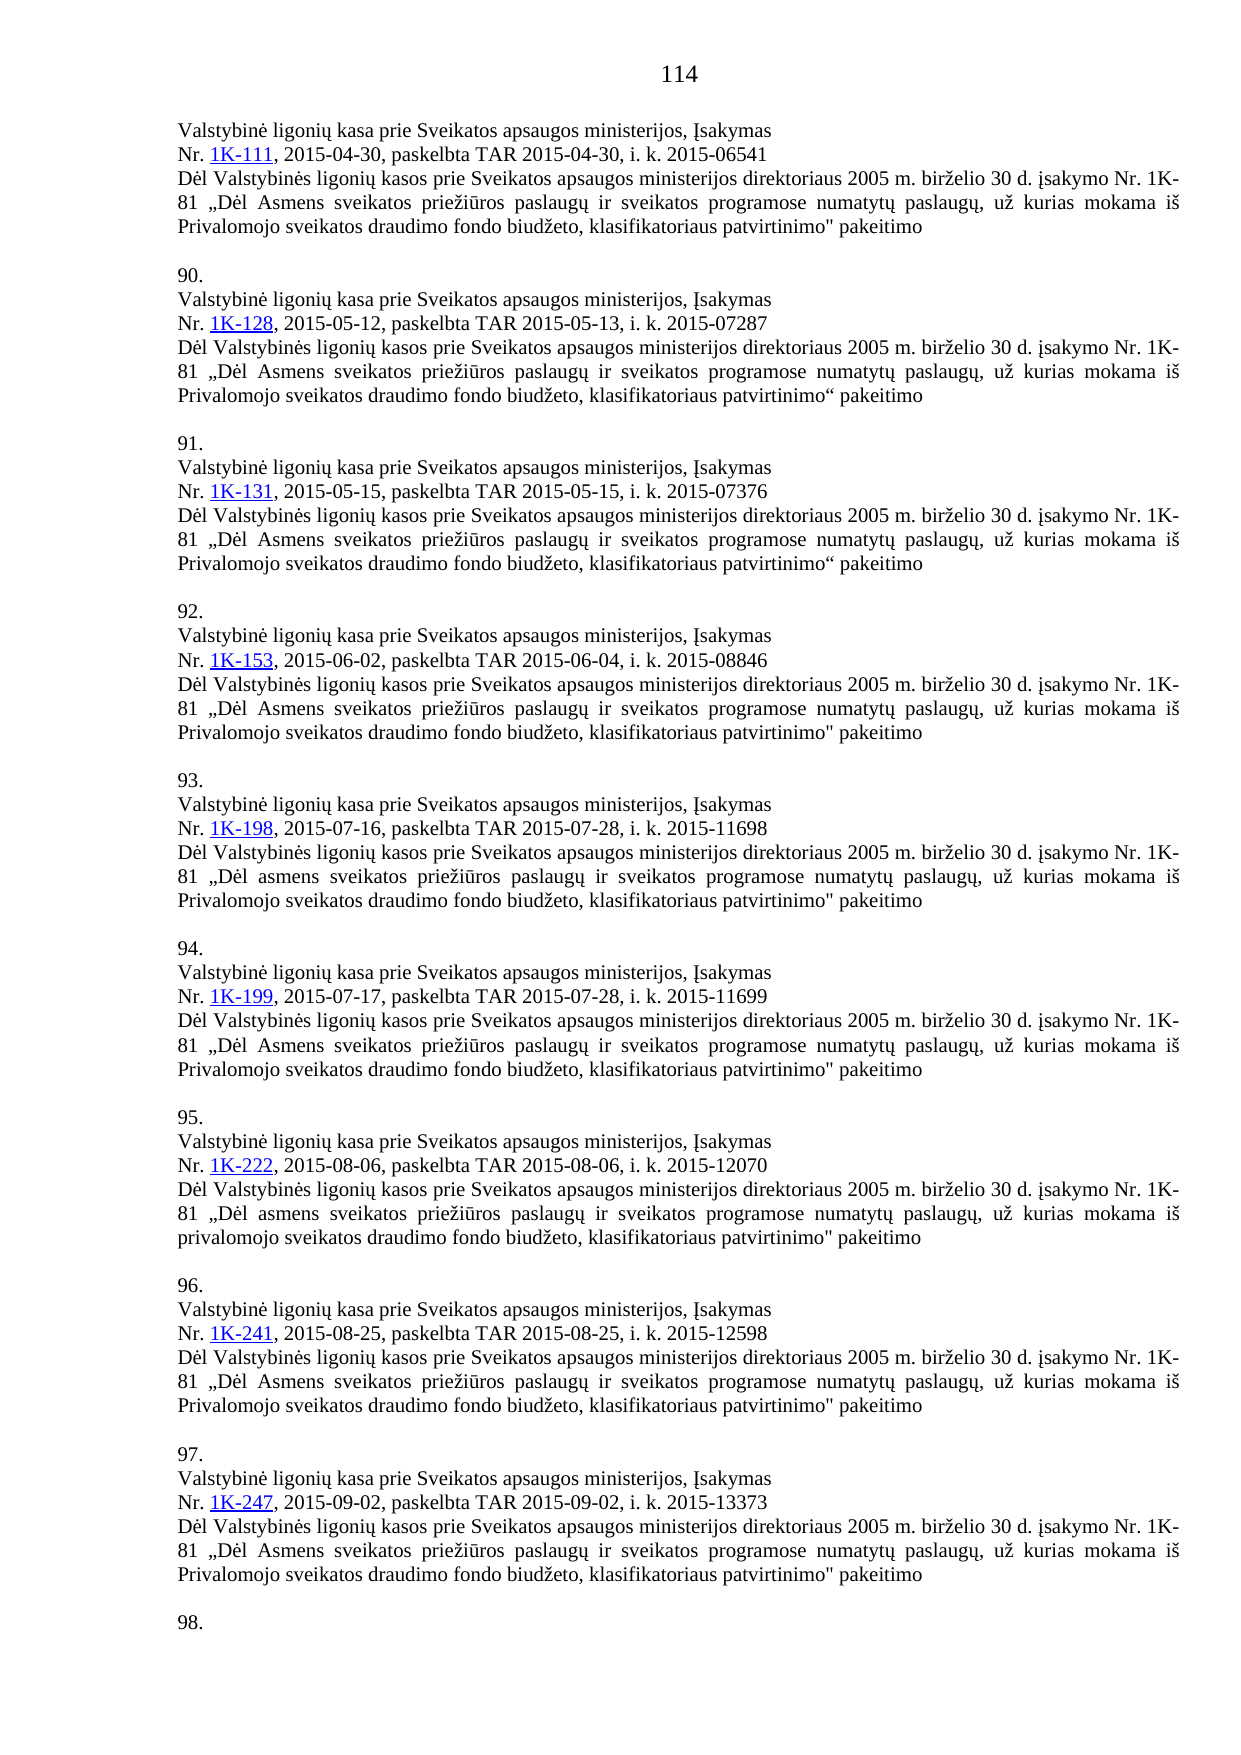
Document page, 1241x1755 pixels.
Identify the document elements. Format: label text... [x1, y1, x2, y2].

text 94. [177, 936, 1181, 960]
text Nr. 1K-241, 2015-08-25, paskelbta TAR 2015-08-25, i. k. 2015-12598 [177, 1321, 1181, 1345]
text 97. [177, 1442, 1181, 1466]
text Valstybinė ligonių kasa prie Sveikatos apsaugos ministerijos, Įsakymas [177, 792, 1181, 816]
text Dėl Valstybinės ligonių kasos prie Sveikatos apsaugos ministerijos direktoriaus 2005 m. birželio 30 d. įsakymo Nr. 1K-81 „Dėl asmens sveikatos priežiūros paslaugų ir sveikatos programose numatytų paslaugų, už kurias mokama iš Privalomojo sveikatos draudimo fondo biudžeto, klasifikatoriaus patvirtinimo" pakeitimo [177, 840, 1181, 912]
text Dėl Valstybinės ligonių kasos prie Sveikatos apsaugos ministerijos direktoriaus 2005 m. birželio 30 d. įsakymo Nr. 1K-81 „Dėl Asmens sveikatos priežiūros paslaugų ir sveikatos programose numatytų paslaugų, už kurias mokama iš Privalomojo sveikatos draudimo fondo biudžeto, klasifikatoriaus patvirtinimo" pakeitimo [177, 1008, 1181, 1081]
text Valstybinė ligonių kasa prie Sveikatos apsaugos ministerijos, Įsakymas [177, 455, 1181, 479]
text Dėl Valstybinės ligonių kasos prie Sveikatos apsaugos ministerijos direktoriaus 2005 m. birželio 30 d. įsakymo Nr. 1K-81 „Dėl Asmens sveikatos priežiūros paslaugų ir sveikatos programose numatytų paslaugų, už kurias mokama iš Privalomojo sveikatos draudimo fondo biudžeto, klasifikatoriaus patvirtinimo" pakeitimo [177, 1345, 1181, 1417]
text 95. [177, 1105, 1181, 1129]
text Nr. 1K-198, 2015-07-16, paskelbta TAR 2015-07-28, i. k. 2015-11698 [177, 816, 1181, 840]
text Valstybinė ligonių kasa prie Sveikatos apsaugos ministerijos, Įsakymas [177, 1297, 1181, 1321]
text Dėl Valstybinės ligonių kasos prie Sveikatos apsaugos ministerijos direktoriaus 2005 m. birželio 30 d. įsakymo Nr. 1K-81 „Dėl Asmens sveikatos priežiūros paslaugų ir sveikatos programose numatytų paslaugų, už kurias mokama iš Privalomojo sveikatos draudimo fondo biudžeto, klasifikatoriaus patvirtinimo" pakeitimo [177, 166, 1181, 238]
text 98. [177, 1610, 1181, 1634]
text Nr. 1K-128, 2015-05-12, paskelbta TAR 2015-05-13, i. k. 2015-07287 [177, 311, 1181, 335]
text Nr. 1K-153, 2015-06-02, paskelbta TAR 2015-06-04, i. k. 2015-08846 [177, 647, 1181, 672]
text 92. [177, 599, 1181, 623]
text Valstybinė ligonių kasa prie Sveikatos apsaugos ministerijos, Įsakymas [177, 1466, 1181, 1490]
text Valstybinė ligonių kasa prie Sveikatos apsaugos ministerijos, Įsakymas [177, 1129, 1181, 1153]
text Nr. 1K-131, 2015-05-15, paskelbta TAR 2015-05-15, i. k. 2015-07376 [177, 479, 1181, 503]
text Nr. 1K-199, 2015-07-17, paskelbta TAR 2015-07-28, i. k. 2015-11699 [177, 984, 1181, 1008]
text Dėl Valstybinės ligonių kasos prie Sveikatos apsaugos ministerijos direktoriaus 2005 m. birželio 30 d. įsakymo Nr. 1K-81 „Dėl asmens sveikatos priežiūros paslaugų ir sveikatos programose numatytų paslaugų, už kurias mokama iš privalomojo sveikatos draudimo fondo biudžeto, klasifikatoriaus patvirtinimo" pakeitimo [177, 1177, 1181, 1249]
text 90. [177, 262, 1181, 287]
text Nr. 1K-247, 2015-09-02, paskelbta TAR 2015-09-02, i. k. 2015-13373 [177, 1490, 1181, 1514]
text Nr. 1K-111, 2015-04-30, paskelbta TAR 2015-04-30, i. k. 2015-06541 [177, 142, 1181, 166]
text Dėl Valstybinės ligonių kasos prie Sveikatos apsaugos ministerijos direktoriaus 2005 m. birželio 30 d. įsakymo Nr. 1K-81 „Dėl Asmens sveikatos priežiūros paslaugų ir sveikatos programose numatytų paslaugų, už kurias mokama iš Privalomojo sveikatos draudimo fondo biudžeto, klasifikatoriaus patvirtinimo" pakeitimo [177, 1514, 1181, 1586]
text Valstybinė ligonių kasa prie Sveikatos apsaugos ministerijos, Įsakymas [177, 287, 1181, 311]
text Dėl Valstybinės ligonių kasos prie Sveikatos apsaugos ministerijos direktoriaus 2005 m. birželio 30 d. įsakymo Nr. 1K-81 „Dėl Asmens sveikatos priežiūros paslaugų ir sveikatos programose numatytų paslaugų, už kurias mokama iš Privalomojo sveikatos draudimo fondo biudžeto, klasifikatoriaus patvirtinimo“ pakeitimo [177, 335, 1181, 407]
text 91. [177, 431, 1181, 455]
text Valstybinė ligonių kasa prie Sveikatos apsaugos ministerijos, Įsakymas [177, 623, 1181, 647]
text Nr. 1K-222, 2015-08-06, paskelbta TAR 2015-08-06, i. k. 2015-12070 [177, 1153, 1181, 1177]
text Valstybinė ligonių kasa prie Sveikatos apsaugos ministerijos, Įsakymas [177, 960, 1181, 984]
text Dėl Valstybinės ligonių kasos prie Sveikatos apsaugos ministerijos direktoriaus 2005 m. birželio 30 d. įsakymo Nr. 1K-81 „Dėl Asmens sveikatos priežiūros paslaugų ir sveikatos programose numatytų paslaugų, už kurias mokama iš Privalomojo sveikatos draudimo fondo biudžeto, klasifikatoriaus patvirtinimo" pakeitimo [177, 672, 1181, 744]
text Dėl Valstybinės ligonių kasos prie Sveikatos apsaugos ministerijos direktoriaus 2005 m. birželio 30 d. įsakymo Nr. 1K-81 „Dėl Asmens sveikatos priežiūros paslaugų ir sveikatos programose numatytų paslaugų, už kurias mokama iš Privalomojo sveikatos draudimo fondo biudžeto, klasifikatoriaus patvirtinimo“ pakeitimo [177, 503, 1181, 575]
text 93. [177, 768, 1181, 792]
text Valstybinė ligonių kasa prie Sveikatos apsaugos ministerijos, Įsakymas [177, 118, 1181, 142]
text 96. [177, 1273, 1181, 1297]
